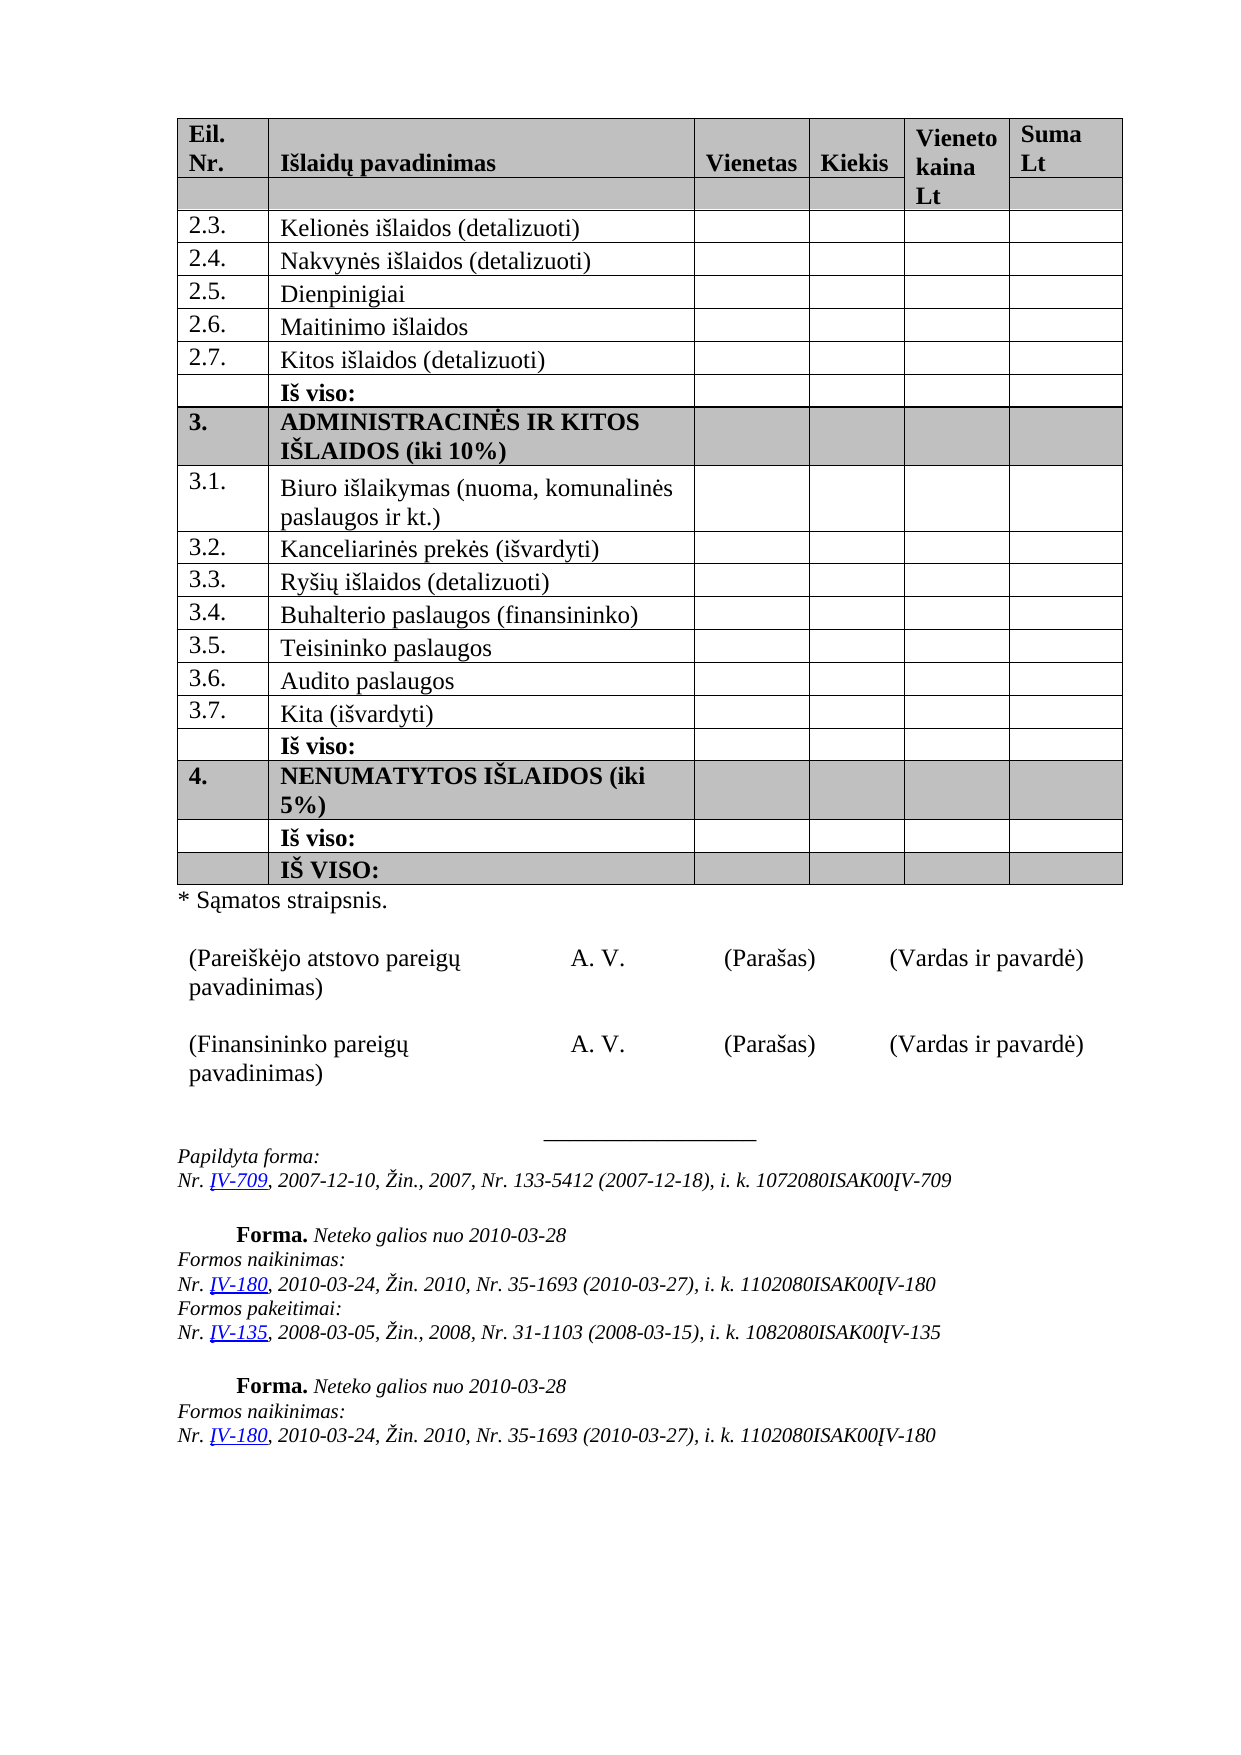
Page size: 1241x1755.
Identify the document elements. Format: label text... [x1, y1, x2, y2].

table_cell [810, 532, 904, 563]
text Formos pakeitimai: [177, 1296, 1122, 1319]
text * Sąmatos straipsnis. [177, 885, 1122, 914]
table_cell [1010, 309, 1122, 341]
table_cell 2.7. [178, 342, 268, 373]
table_cell Kanceliarinės prekės (išvardyti) [269, 532, 694, 563]
table_cell Nakvynės išlaidos (detalizuoti) [269, 243, 694, 275]
table_cell [810, 696, 904, 727]
table_cell [905, 342, 1009, 373]
table_cell 2.4. [178, 243, 268, 275]
table_cell Kelionės išlaidos (detalizuoti) [269, 211, 694, 242]
table_header Vienetas [695, 119, 809, 177]
table_header Suma Lt [1010, 119, 1122, 177]
text Nr. ĮV-135, 2008-03-05, Žin., 2008, Nr. 31-1103 (2008-03-15), i. k. 1082080ISAK00ĮV-135 [177, 1319, 1122, 1344]
table_cell [1010, 663, 1122, 694]
table_cell [1010, 729, 1122, 760]
table_cell [178, 729, 268, 760]
table_cell 2.5. [178, 276, 268, 308]
table_cell [695, 211, 809, 242]
table_cell Kitos išlaidos (detalizuoti) [269, 342, 694, 373]
table_cell [905, 761, 1009, 819]
table_cell [695, 853, 809, 884]
table_cell [1010, 820, 1122, 852]
table_cell [1010, 597, 1122, 629]
table_cell Dienpinigiai [269, 276, 694, 308]
table_header Vieneto kaina Lt [905, 119, 1009, 209]
table_header (Pareiškėjo atstovo pareigų pavadinimas) [177, 943, 513, 1000]
text Forma. Neteko galios nuo 2010-03-28 [177, 1221, 1122, 1247]
table_cell [1010, 408, 1122, 465]
table_cell 3.5. [178, 630, 268, 662]
table_cell 3.4. [178, 597, 268, 629]
table_cell [810, 211, 904, 242]
table_cell [1010, 276, 1122, 308]
table_cell Iš viso: [269, 820, 694, 852]
table_header Kiekis [810, 119, 904, 177]
table_cell [1010, 532, 1122, 563]
table_cell Audito paslaugos [269, 663, 694, 694]
text Formos naikinimas: [177, 1247, 1122, 1271]
text Formos naikinimas: [177, 1399, 1122, 1423]
text Nr. ĮV-709, 2007-12-10, Žin., 2007, Nr. 133-5412 (2007-12-18), i. k. 1072080ISAK00ĮV-709 [177, 1168, 1122, 1192]
table_cell [695, 408, 809, 465]
table_header Išlaidų pavadinimas [269, 119, 694, 177]
table_cell 3.1. [178, 466, 268, 531]
table_cell [1010, 466, 1122, 531]
table_cell 3.7. [178, 696, 268, 727]
table_cell [695, 729, 809, 760]
table_cell [905, 532, 1009, 563]
table_cell 3. [178, 408, 268, 465]
table_cell [810, 597, 904, 629]
table_header (Parašas) [689, 1029, 851, 1087]
table_cell [905, 729, 1009, 760]
table_cell Iš viso: [269, 729, 694, 760]
table_cell [905, 466, 1009, 531]
table_cell [695, 761, 809, 819]
table_cell [810, 375, 904, 406]
table_cell ADMINISTRACINĖS IR KITOS IŠLAIDOS (iki 10%) [269, 408, 694, 465]
table_cell [695, 532, 809, 563]
table_cell [810, 729, 904, 760]
table_cell [810, 309, 904, 341]
table_cell [695, 663, 809, 694]
table_cell 3.3. [178, 564, 268, 596]
table_cell [905, 696, 1009, 727]
table_cell [695, 630, 809, 662]
table_header A. V. [514, 943, 688, 1000]
table_cell [905, 820, 1009, 852]
table_header (Vardas ir pavardė) [851, 1029, 1122, 1087]
table_cell 3.2. [178, 532, 268, 563]
table_cell [905, 853, 1009, 884]
table_cell [695, 243, 809, 275]
table_cell [905, 375, 1009, 406]
table_cell Buhalterio paslaugos (finansininko) [269, 597, 694, 629]
table_cell [695, 696, 809, 727]
table_cell Biuro išlaikymas (nuoma, komunalinės paslaugos ir kt.) [269, 466, 694, 531]
table_cell [695, 820, 809, 852]
table_header (Vardas ir pavardė) [851, 943, 1122, 1000]
table_cell [810, 564, 904, 596]
text Papildyta forma: [177, 1144, 1122, 1168]
table_cell [810, 663, 904, 694]
table_header Eil. Nr. [178, 119, 268, 177]
table_cell [905, 630, 1009, 662]
table_cell [810, 243, 904, 275]
table_cell [269, 178, 694, 209]
table_cell [810, 820, 904, 852]
table_header (Parašas) [689, 943, 851, 1000]
table_cell [695, 375, 809, 406]
text Forma. Neteko galios nuo 2010-03-28 [177, 1372, 1122, 1399]
table_cell [1010, 375, 1122, 406]
table_cell [905, 597, 1009, 629]
table_cell [178, 178, 268, 209]
table_cell [810, 630, 904, 662]
table_cell [1010, 178, 1122, 209]
table_cell IŠ VISO: [269, 853, 694, 884]
table_cell [695, 342, 809, 373]
table_cell Maitinimo išlaidos [269, 309, 694, 341]
table_header (Finansininko pareigų pavadinimas) [177, 1029, 513, 1087]
table_cell [810, 342, 904, 373]
table_cell [810, 466, 904, 531]
table_cell [1010, 696, 1122, 727]
table_cell NENUMATYTOS IŠLAIDOS (iki 5%) [269, 761, 694, 819]
table_cell [178, 375, 268, 406]
table_cell Teisininko paslaugos [269, 630, 694, 662]
table_cell [178, 853, 268, 884]
table_cell [695, 597, 809, 629]
table_cell [905, 211, 1009, 242]
table_cell Ryšių išlaidos (detalizuoti) [269, 564, 694, 596]
table_cell [695, 466, 809, 531]
table_cell [905, 408, 1009, 465]
table_cell [1010, 342, 1122, 373]
table_cell [810, 853, 904, 884]
table_header A. V. [514, 1029, 688, 1087]
table_cell 3.6. [178, 663, 268, 694]
table_cell [810, 408, 904, 465]
table_cell [810, 761, 904, 819]
table_cell [178, 820, 268, 852]
table_cell 4. [178, 761, 268, 819]
table_cell [905, 243, 1009, 275]
table_cell 2.3. [178, 211, 268, 242]
table_cell [810, 178, 904, 209]
table_cell [1010, 211, 1122, 242]
table_cell Kita (išvardyti) [269, 696, 694, 727]
text _________________ [177, 1115, 1122, 1144]
table_cell [905, 276, 1009, 308]
table_cell [1010, 243, 1122, 275]
table_cell [695, 309, 809, 341]
table_cell [905, 309, 1009, 341]
table_cell [905, 564, 1009, 596]
table_cell [905, 663, 1009, 694]
text Nr. ĮV-180, 2010-03-24, Žin. 2010, Nr. 35-1693 (2010-03-27), i. k. 1102080ISAK00ĮV-180 [177, 1271, 1122, 1296]
text Nr. ĮV-180, 2010-03-24, Žin. 2010, Nr. 35-1693 (2010-03-27), i. k. 1102080ISAK00ĮV-180 [177, 1423, 1122, 1447]
table_cell 2.6. [178, 309, 268, 341]
table_cell [810, 276, 904, 308]
table_cell [695, 276, 809, 308]
table_cell Iš viso: [269, 375, 694, 406]
table_cell [1010, 630, 1122, 662]
table_cell [695, 564, 809, 596]
table_cell [1010, 564, 1122, 596]
table_cell [1010, 853, 1122, 884]
table_cell [695, 178, 809, 209]
table_cell [1010, 761, 1122, 819]
